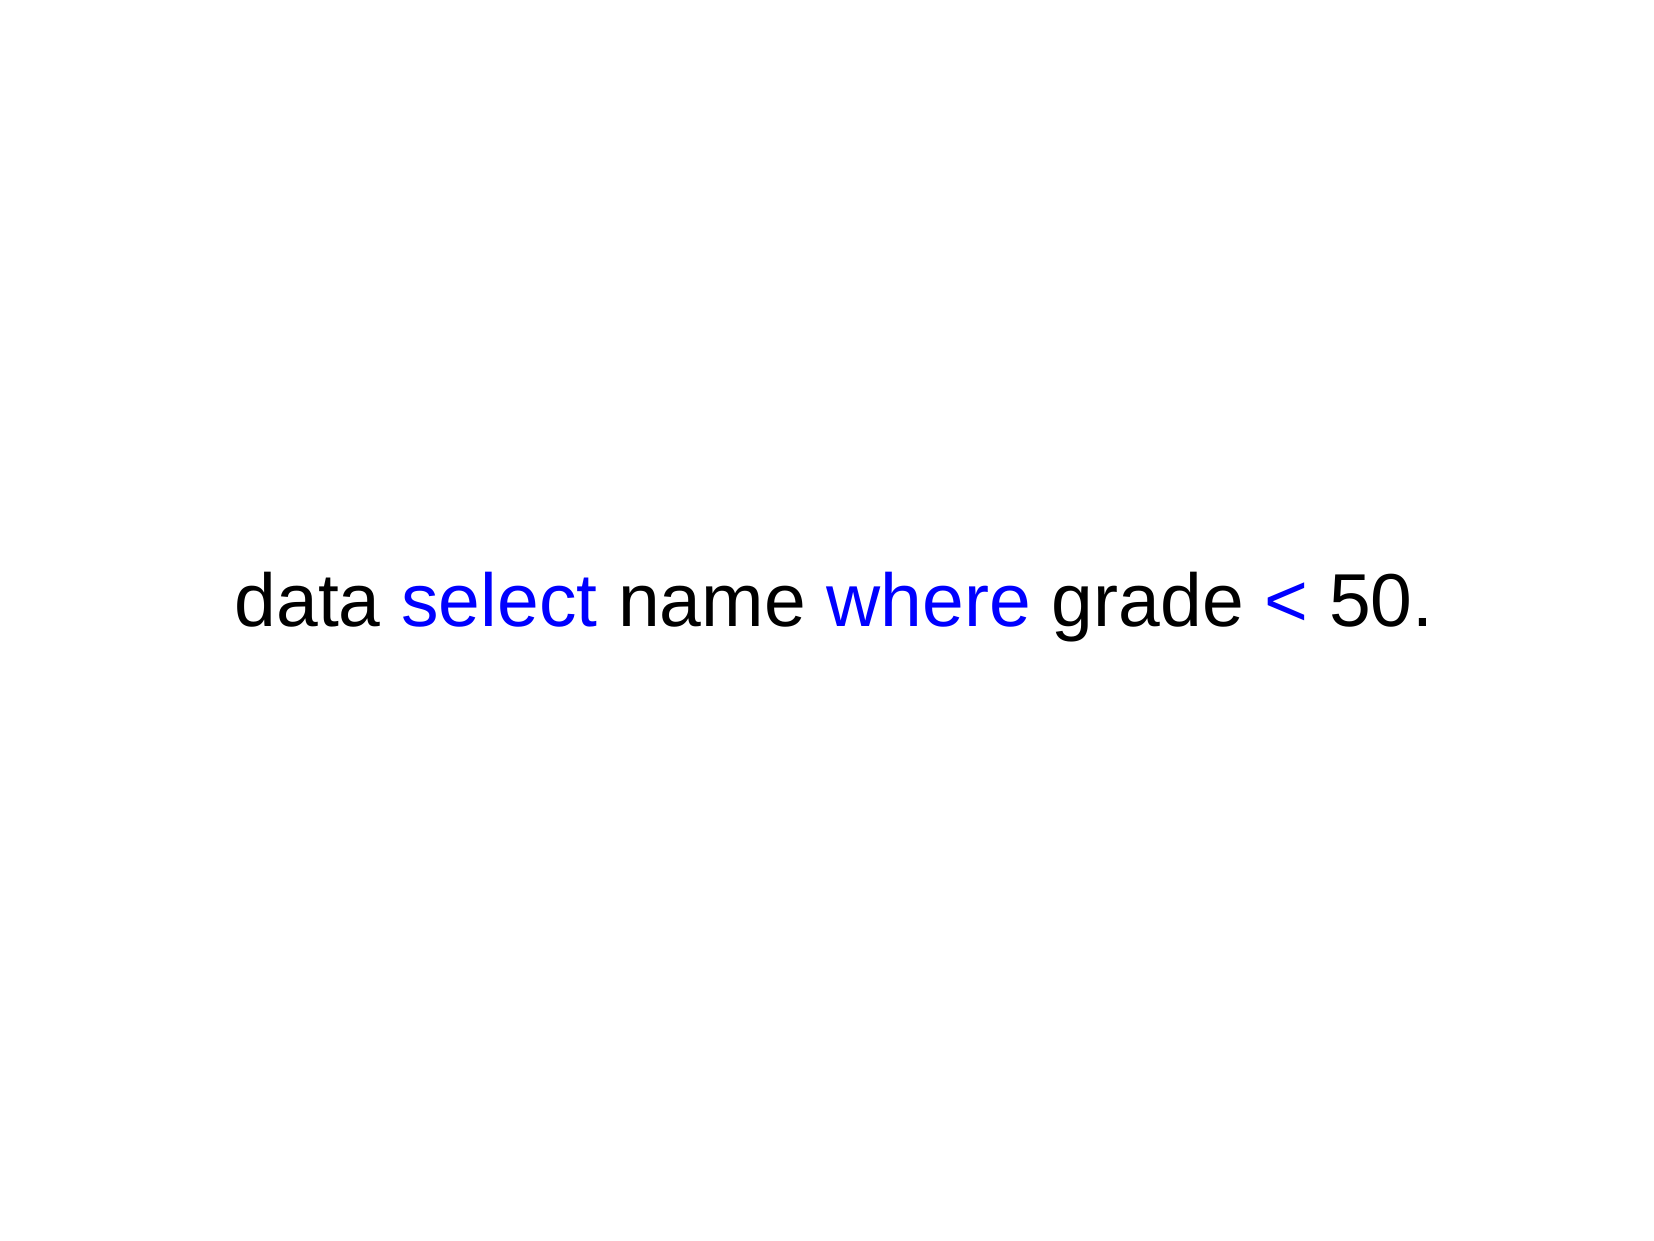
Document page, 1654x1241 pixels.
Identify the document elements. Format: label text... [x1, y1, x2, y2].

subtitle data select name where grade < 50. [90, 120, 1579, 1081]
